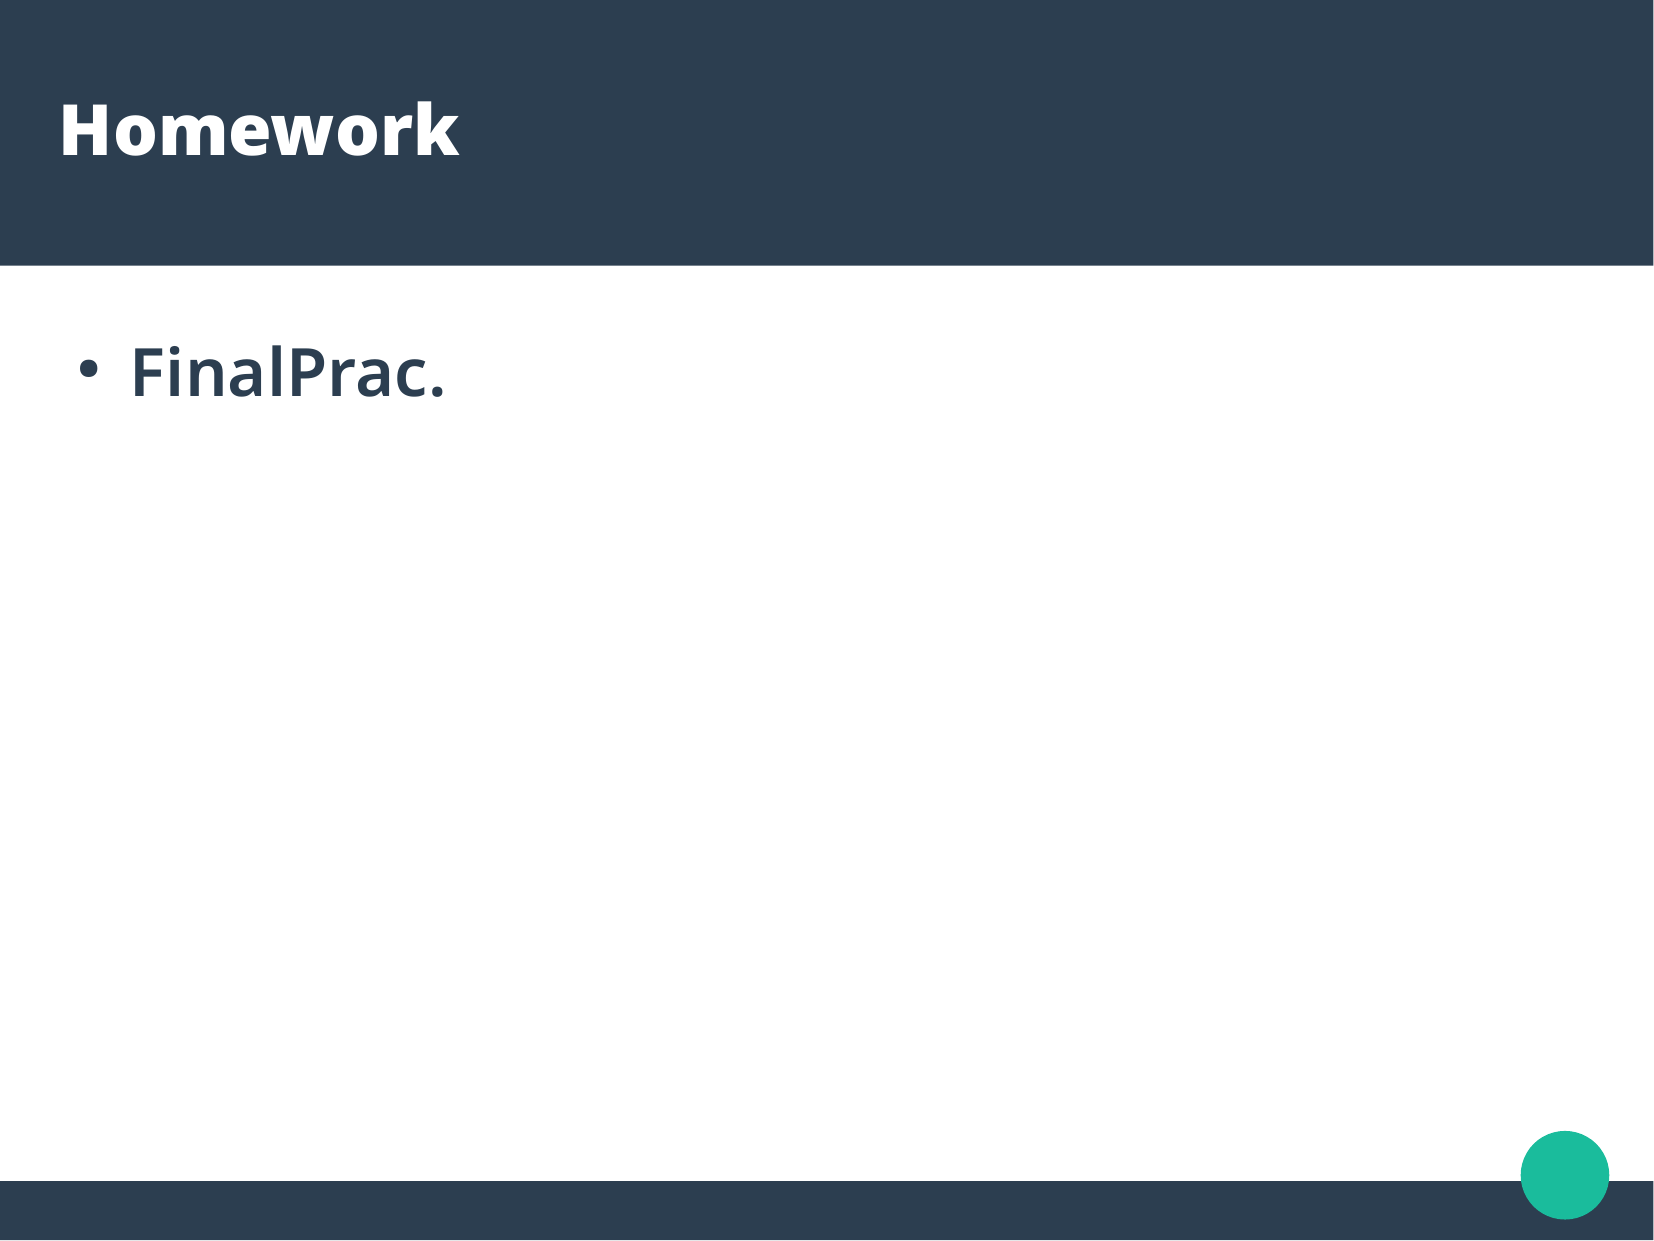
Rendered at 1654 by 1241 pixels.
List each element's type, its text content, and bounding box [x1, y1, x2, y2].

list FinalPrac. [59, 324, 1595, 1152]
title Homework [59, 49, 1595, 207]
